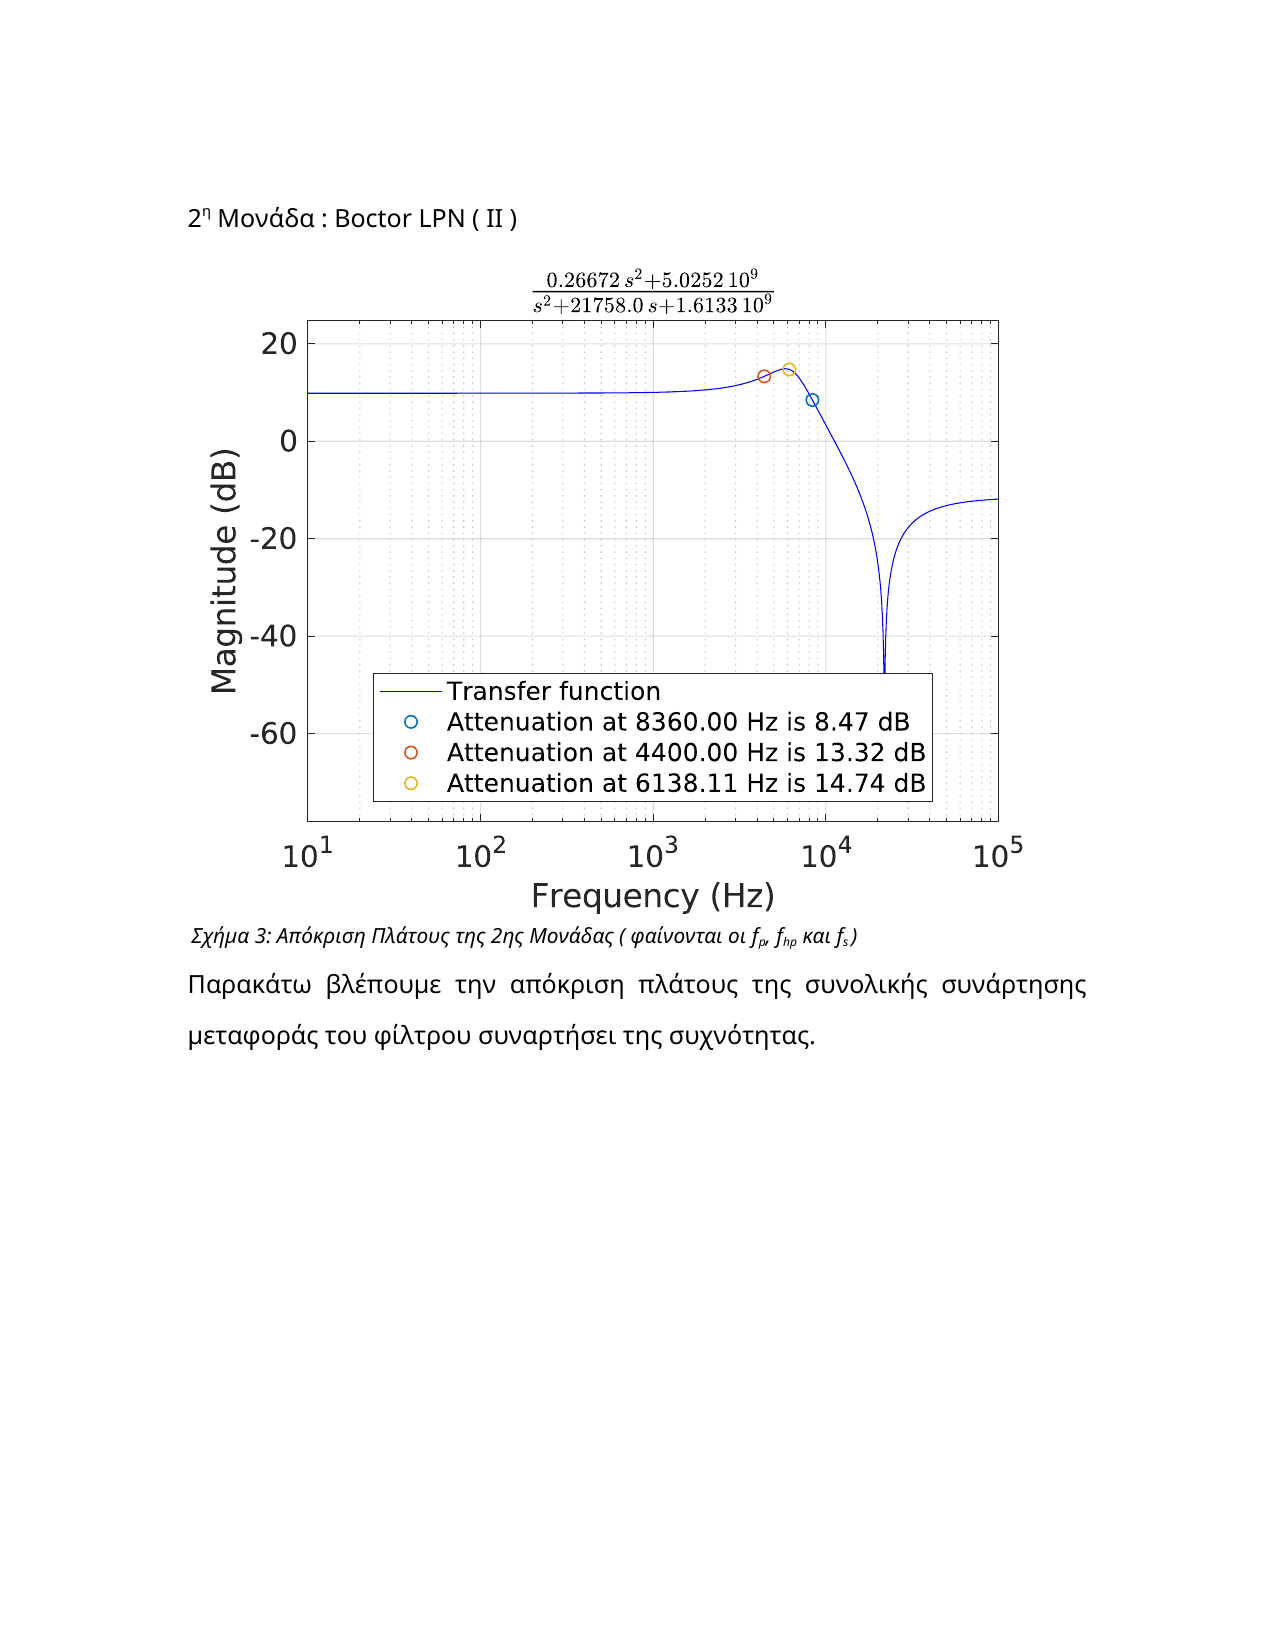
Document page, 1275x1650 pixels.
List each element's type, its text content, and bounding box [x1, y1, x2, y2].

text Παρακάτω βλέπουμε την απόκριση πλάτους της συνολικής συνάρτησης μεταφοράς του φίλτρου συναρτήσει της συχνότητας. [187, 967, 1087, 1052]
text Σχήμα 3: Απόκριση Πλάτους της 2ης Μονάδας ( φαίνονται οι fp, fhp και fs ) [191, 264, 1084, 950]
text 2η Μονάδα : Boctor LPN ( ΙΙ ) [187, 201, 1087, 235]
